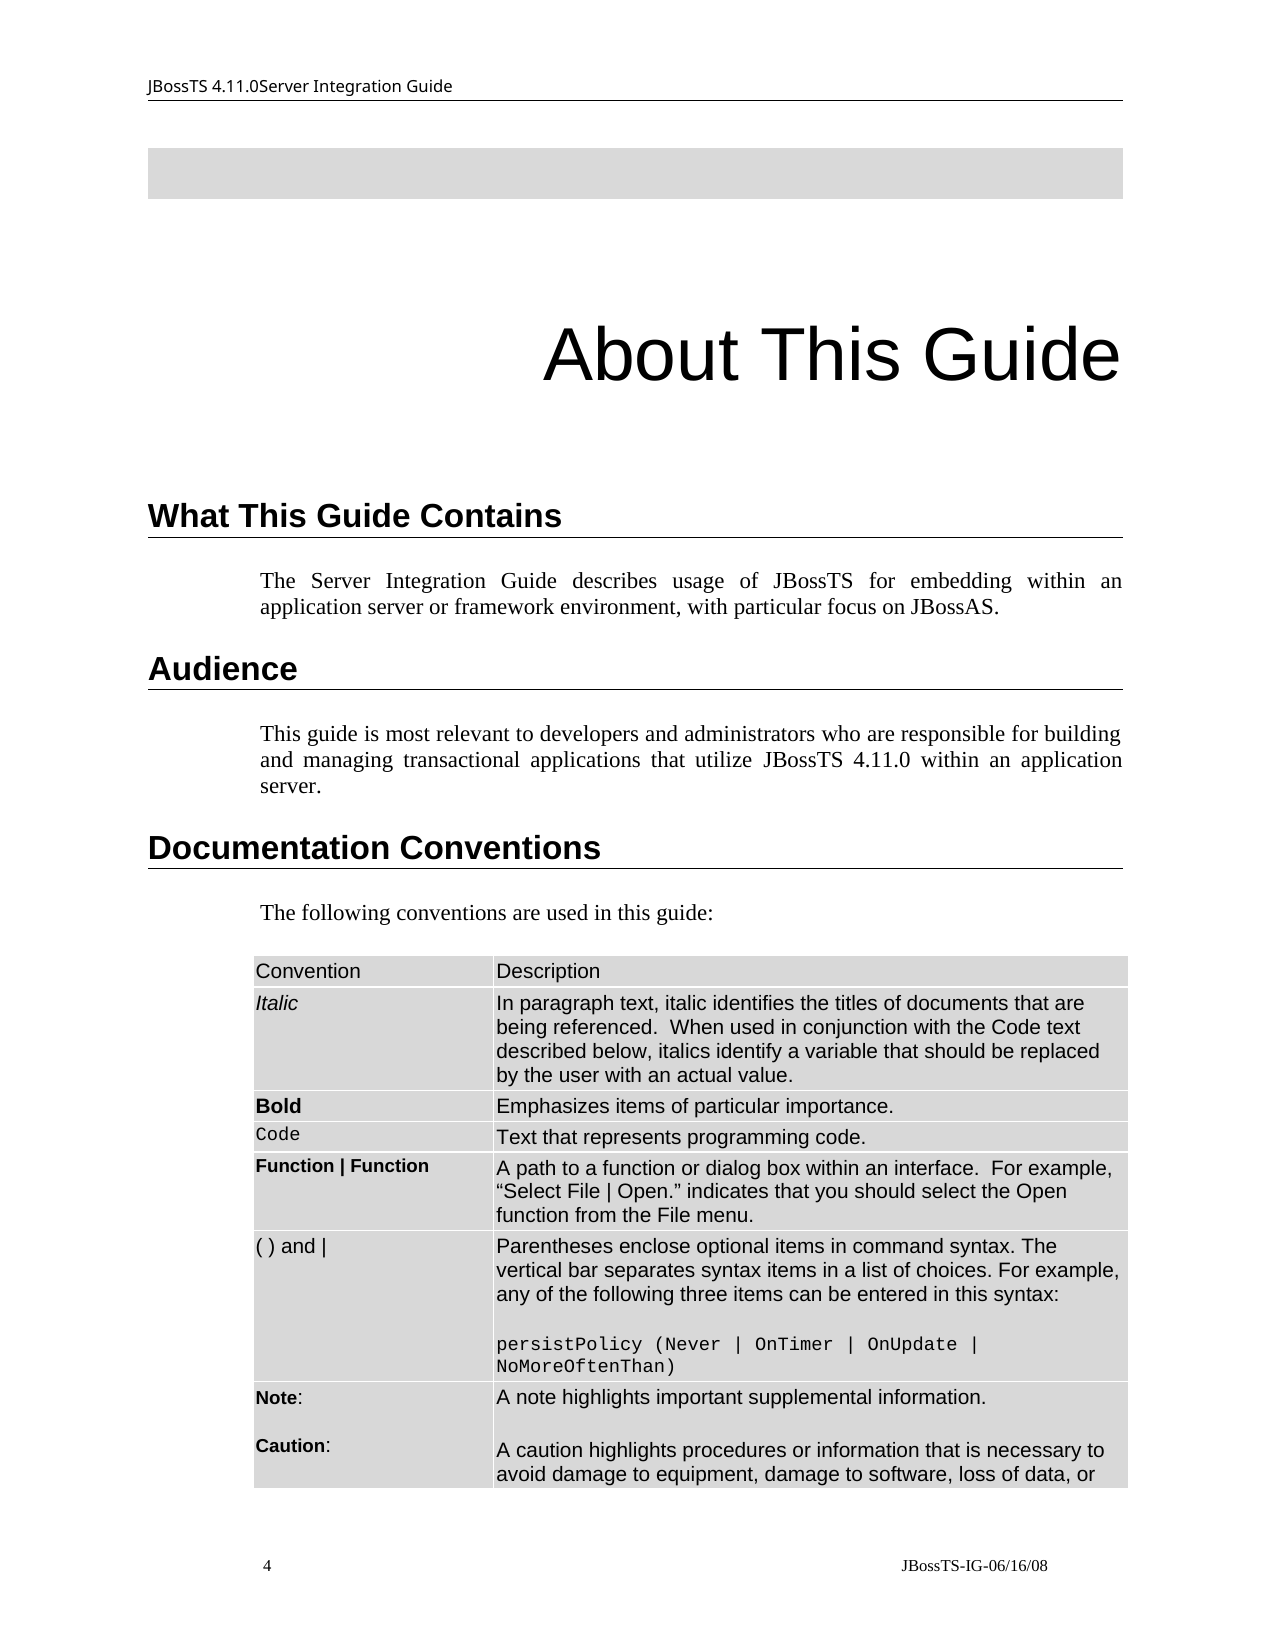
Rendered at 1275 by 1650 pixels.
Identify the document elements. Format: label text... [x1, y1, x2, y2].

table_cell Function | Function [254, 1153, 493, 1230]
title About This Guide [263, 224, 1123, 396]
table_cell Text that represents programming code. [494, 1122, 1128, 1151]
text This guide is most relevant to developers and administrators who are responsible for building and managing transactional applications that utilize JBossTS 4.11.0 within an application server. [260, 719, 1123, 799]
table_cell A note highlights important supplemental information. A caution highlights procedures or information that is necessary to avoid damage to equipment, damage to software, loss of data, or [494, 1382, 1128, 1488]
table_cell Note: Caution: [254, 1382, 493, 1488]
subtitle What This Guide Contains [148, 496, 1123, 537]
subtitle Documentation Conventions [148, 828, 1123, 868]
subtitle Audience [148, 649, 1123, 689]
table_cell Emphasizes items of particular importance. [494, 1091, 1128, 1121]
text The following conventions are used in this guide: [260, 898, 1123, 925]
table_cell Italic [254, 988, 493, 1090]
table_cell Bold [254, 1091, 493, 1121]
table_cell In paragraph text, italic identifies the titles of documents that are being referenced. When used in conjunction with the Code text described below, italics identify a variable that should be replaced by the user with an actual value. [494, 988, 1128, 1090]
text The Server Integration Guide describes usage of JBossTS for embedding within an application server or framework environment, with particular focus on JBossAS. [260, 567, 1123, 620]
table_header Convention [254, 956, 493, 986]
table_cell A path to a function or dialog box within an interface. For example, “Select File | Open.” indicates that you should select the Open function from the File menu. [494, 1153, 1128, 1230]
table_cell ( ) and | [254, 1231, 493, 1381]
table_cell Parentheses enclose optional items in command syntax. The vertical bar separates syntax items in a list of choices. For example, any of the following three items can be entered in this syntax: persistPolicy (Never | OnTimer | OnUpdate | NoMoreOftenThan) [494, 1231, 1128, 1381]
table_cell Code [254, 1122, 493, 1151]
table_header Description [494, 956, 1128, 986]
